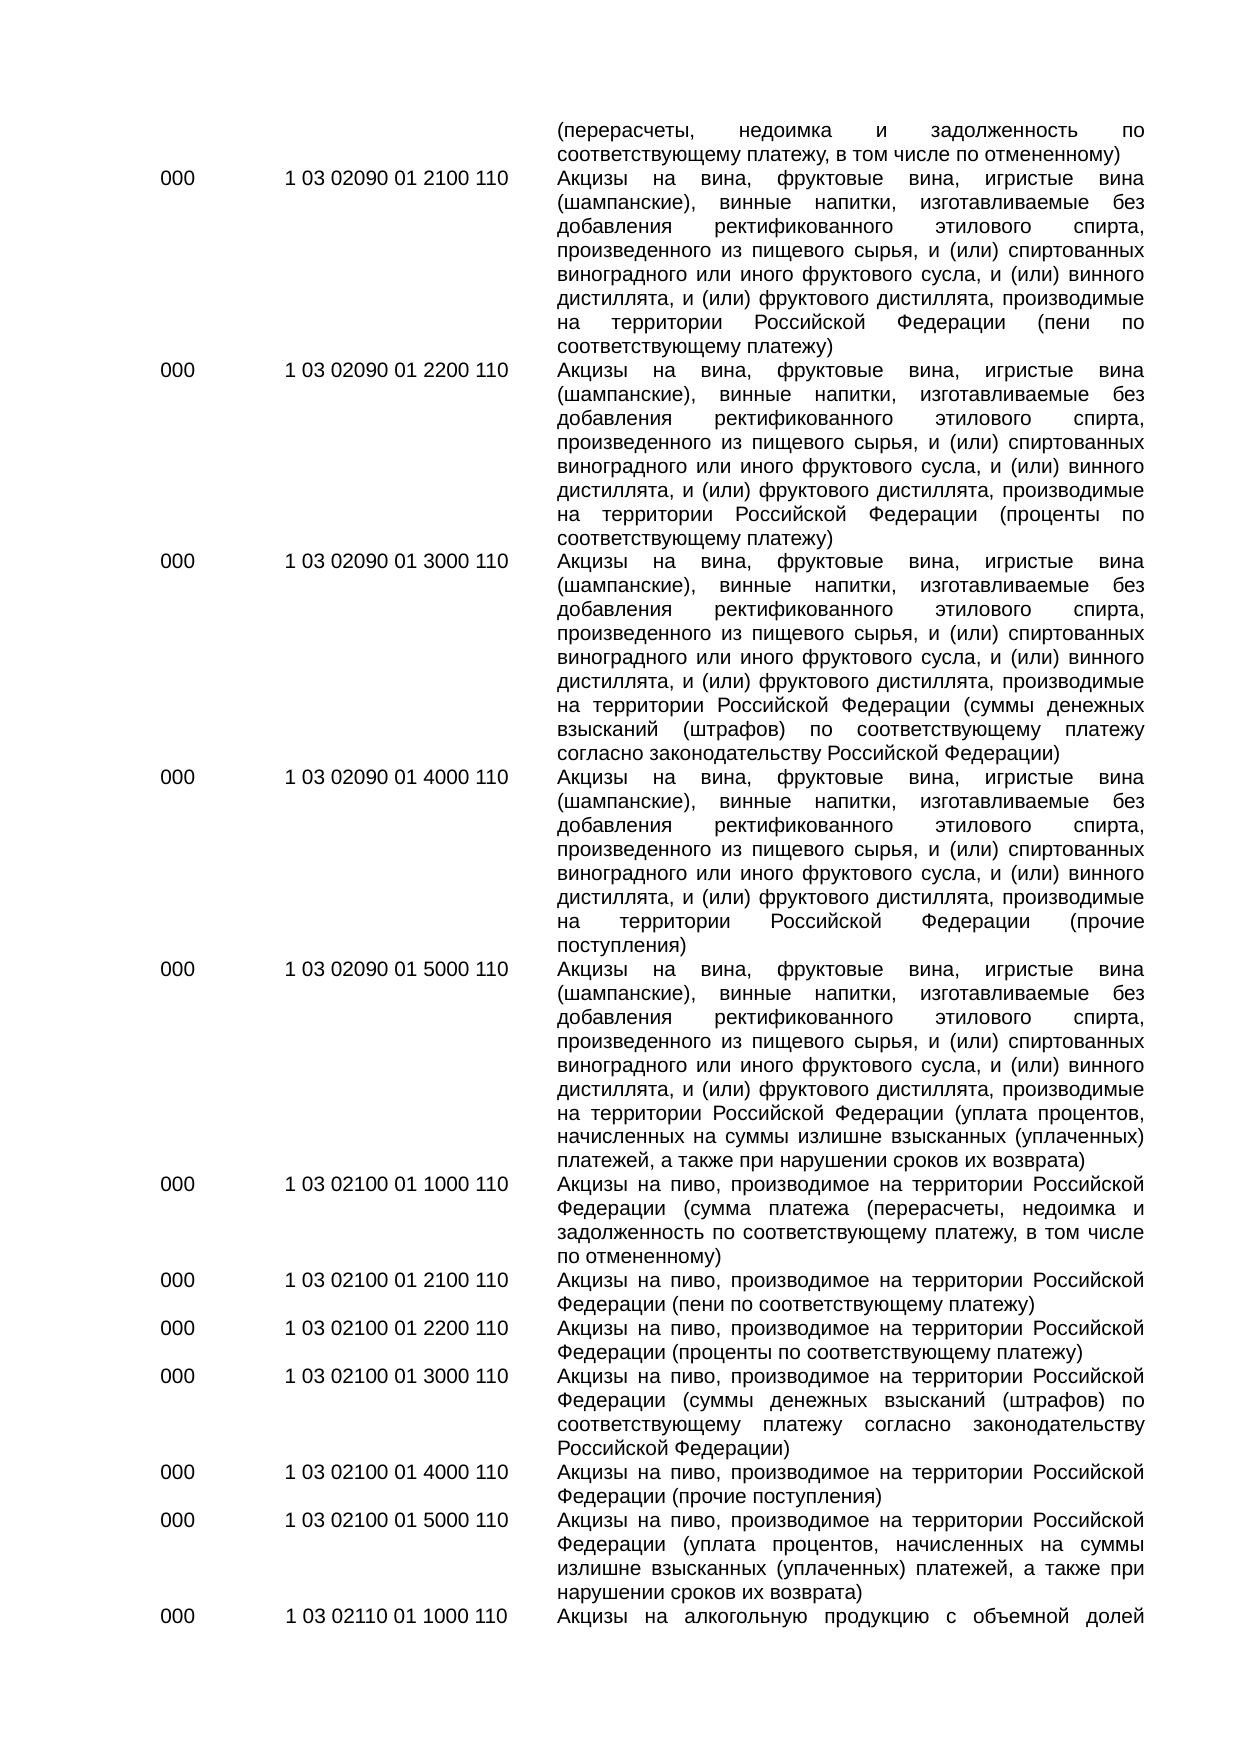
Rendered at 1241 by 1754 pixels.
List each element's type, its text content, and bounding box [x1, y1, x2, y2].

table_cell 000 [118, 957, 237, 1172]
table_cell 000 [118, 166, 237, 358]
table_cell (перерасчеты, недоимка и задолженность по соответствующему платежу, в том числе по отмененному) [556, 118, 1146, 166]
table_cell Акцизы на алкогольную продукцию с объемной долей [556, 1604, 1146, 1627]
table_cell Акцизы на вина, фруктовые вина, игристые вина (шампанские), винные напитки, изготавливаемые без добавления ректификованного этилового спирта, произведенного из пищевого сырья, и (или) спиртованных виноградного или иного фруктового сусла, и (или) винного дистиллята, и (или) фруктового дистиллята, производимые на территории Российской Федерации (прочие поступления) [556, 765, 1146, 957]
table_cell Акцизы на пиво, производимое на территории Российской Федерации (суммы денежных взысканий (штрафов) по соответствующему платежу согласно законодательству Российской Федерации) [556, 1364, 1146, 1460]
table_cell Акцизы на пиво, производимое на территории Российской Федерации (сумма платежа (перерасчеты, недоимка и задолженность по соответствующему платежу, в том числе по отмененному) [556, 1172, 1146, 1268]
table_cell 1 03 02110 01 1000 110 [237, 1604, 556, 1627]
table_cell 1 03 02100 01 4000 110 [237, 1460, 556, 1508]
table_cell 1 03 02090 01 3000 110 [237, 549, 556, 765]
table_cell 1 03 02100 01 1000 110 [237, 1172, 556, 1268]
table_cell 000 [118, 765, 237, 957]
table_cell Акцизы на пиво, производимое на территории Российской Федерации (прочие поступления) [556, 1460, 1146, 1508]
table_cell Акцизы на вина, фруктовые вина, игристые вина (шампанские), винные напитки, изготавливаемые без добавления ректификованного этилового спирта, произведенного из пищевого сырья, и (или) спиртованных виноградного или иного фруктового сусла, и (или) винного дистиллята, и (или) фруктового дистиллята, производимые на территории Российской Федерации (суммы денежных взысканий (штрафов) по соответствующему платежу согласно законодательству Российской Федерации) [556, 549, 1146, 765]
table_cell [237, 118, 556, 166]
table_cell 1 03 02100 01 3000 110 [237, 1364, 556, 1460]
table_cell 000 [118, 549, 237, 765]
table_cell Акцизы на вина, фруктовые вина, игристые вина (шампанские), винные напитки, изготавливаемые без добавления ректификованного этилового спирта, произведенного из пищевого сырья, и (или) спиртованных виноградного или иного фруктового сусла, и (или) винного дистиллята, и (или) фруктового дистиллята, производимые на территории Российской Федерации (уплата процентов, начисленных на суммы излишне взысканных (уплаченных) платежей, а также при нарушении сроков их возврата) [556, 957, 1146, 1172]
table_cell 000 [118, 1172, 237, 1268]
table_cell Акцизы на пиво, производимое на территории Российской Федерации (пени по соответствующему платежу) [556, 1268, 1146, 1316]
table_cell 000 [118, 1604, 237, 1627]
table_cell Акцизы на пиво, производимое на территории Российской Федерации (уплата процентов, начисленных на суммы излишне взысканных (уплаченных) платежей, а также при нарушении сроков их возврата) [556, 1508, 1146, 1603]
table_cell 1 03 02090 01 2200 110 [237, 358, 556, 549]
table_cell 1 03 02100 01 2200 110 [237, 1316, 556, 1364]
table_cell Акцизы на вина, фруктовые вина, игристые вина (шампанские), винные напитки, изготавливаемые без добавления ректификованного этилового спирта, произведенного из пищевого сырья, и (или) спиртованных виноградного или иного фруктового сусла, и (или) винного дистиллята, и (или) фруктового дистиллята, производимые на территории Российской Федерации (пени по соответствующему платежу) [556, 166, 1146, 358]
table_cell 1 03 02090 01 5000 110 [237, 957, 556, 1172]
table_cell 000 [118, 1268, 237, 1316]
table_cell Акцизы на вина, фруктовые вина, игристые вина (шампанские), винные напитки, изготавливаемые без добавления ректификованного этилового спирта, произведенного из пищевого сырья, и (или) спиртованных виноградного или иного фруктового сусла, и (или) винного дистиллята, и (или) фруктового дистиллята, производимые на территории Российской Федерации (проценты по соответствующему платежу) [556, 358, 1146, 549]
table_cell [118, 118, 237, 166]
table_cell 000 [118, 1460, 237, 1508]
table_cell 1 03 02100 01 2100 110 [237, 1268, 556, 1316]
table_cell Акцизы на пиво, производимое на территории Российской Федерации (проценты по соответствующему платежу) [556, 1316, 1146, 1364]
table_cell 1 03 02090 01 2100 110 [237, 166, 556, 358]
table_cell 000 [118, 1508, 237, 1603]
table_cell 000 [118, 1364, 237, 1460]
table_cell 000 [118, 1316, 237, 1364]
table_cell 1 03 02090 01 4000 110 [237, 765, 556, 957]
table_cell 1 03 02100 01 5000 110 [237, 1508, 556, 1603]
table_cell 000 [118, 358, 237, 549]
